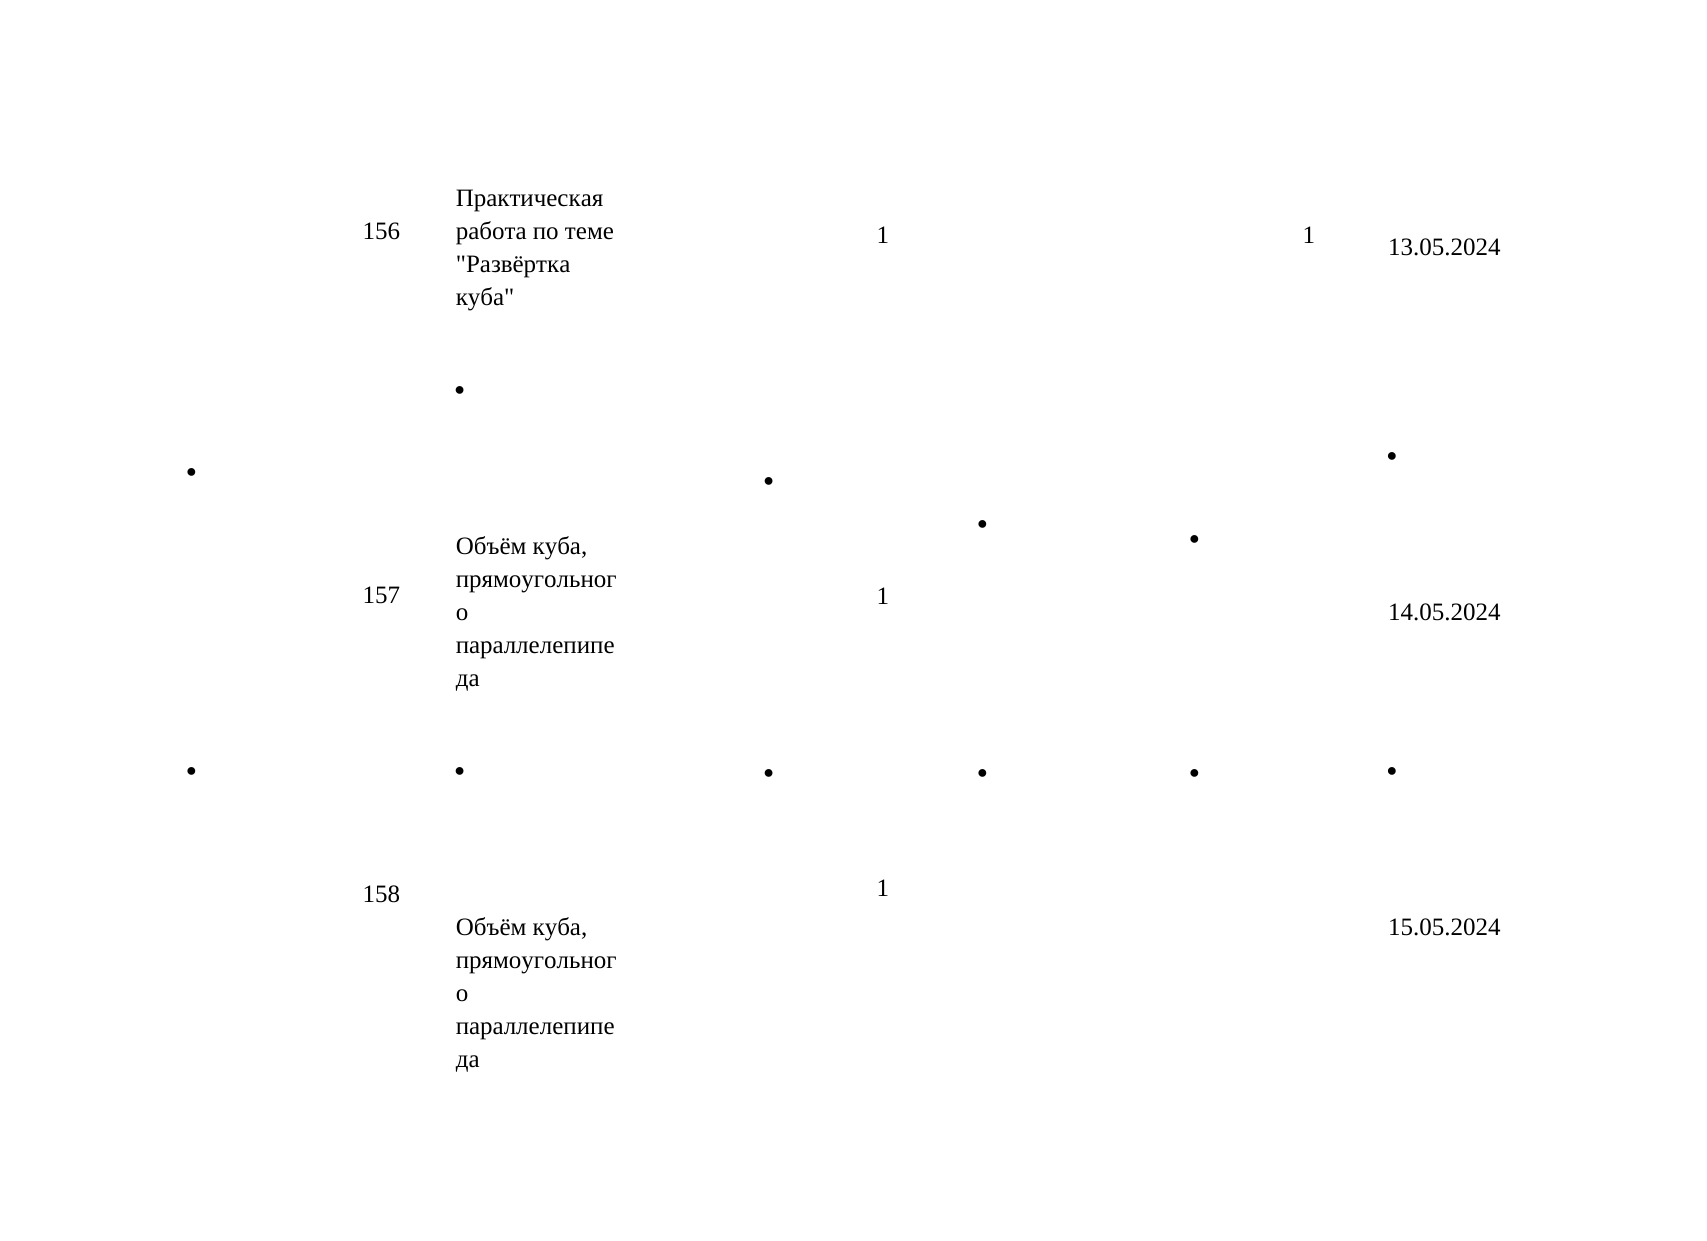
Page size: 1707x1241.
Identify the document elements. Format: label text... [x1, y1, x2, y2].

table_cell [1065, 758, 1363, 1073]
table_cell Практическая работа по теме "Развёртка куба" [430, 150, 638, 377]
table_cell 158 [176, 758, 430, 1073]
table_cell Объём куба, прямоугольного параллелепипеда [430, 377, 638, 758]
table_cell 13.05.2024 [1363, 150, 1592, 377]
table_cell [938, 377, 1065, 758]
table_cell 15.05.2024 [1363, 758, 1592, 1073]
table_cell 1 [1065, 150, 1363, 377]
table_cell Объём куба, прямоугольного параллелепипеда [430, 758, 638, 1073]
table_cell 14.05.2024 [1363, 377, 1592, 758]
table_cell 1 [638, 150, 938, 377]
table_cell 1 [638, 377, 938, 758]
table_cell [938, 758, 1065, 1073]
table_cell 1 [638, 758, 938, 1073]
table_cell [938, 150, 1065, 377]
table_cell 156 [176, 150, 430, 377]
table_cell [1065, 377, 1363, 758]
table_cell 157 [176, 377, 430, 758]
